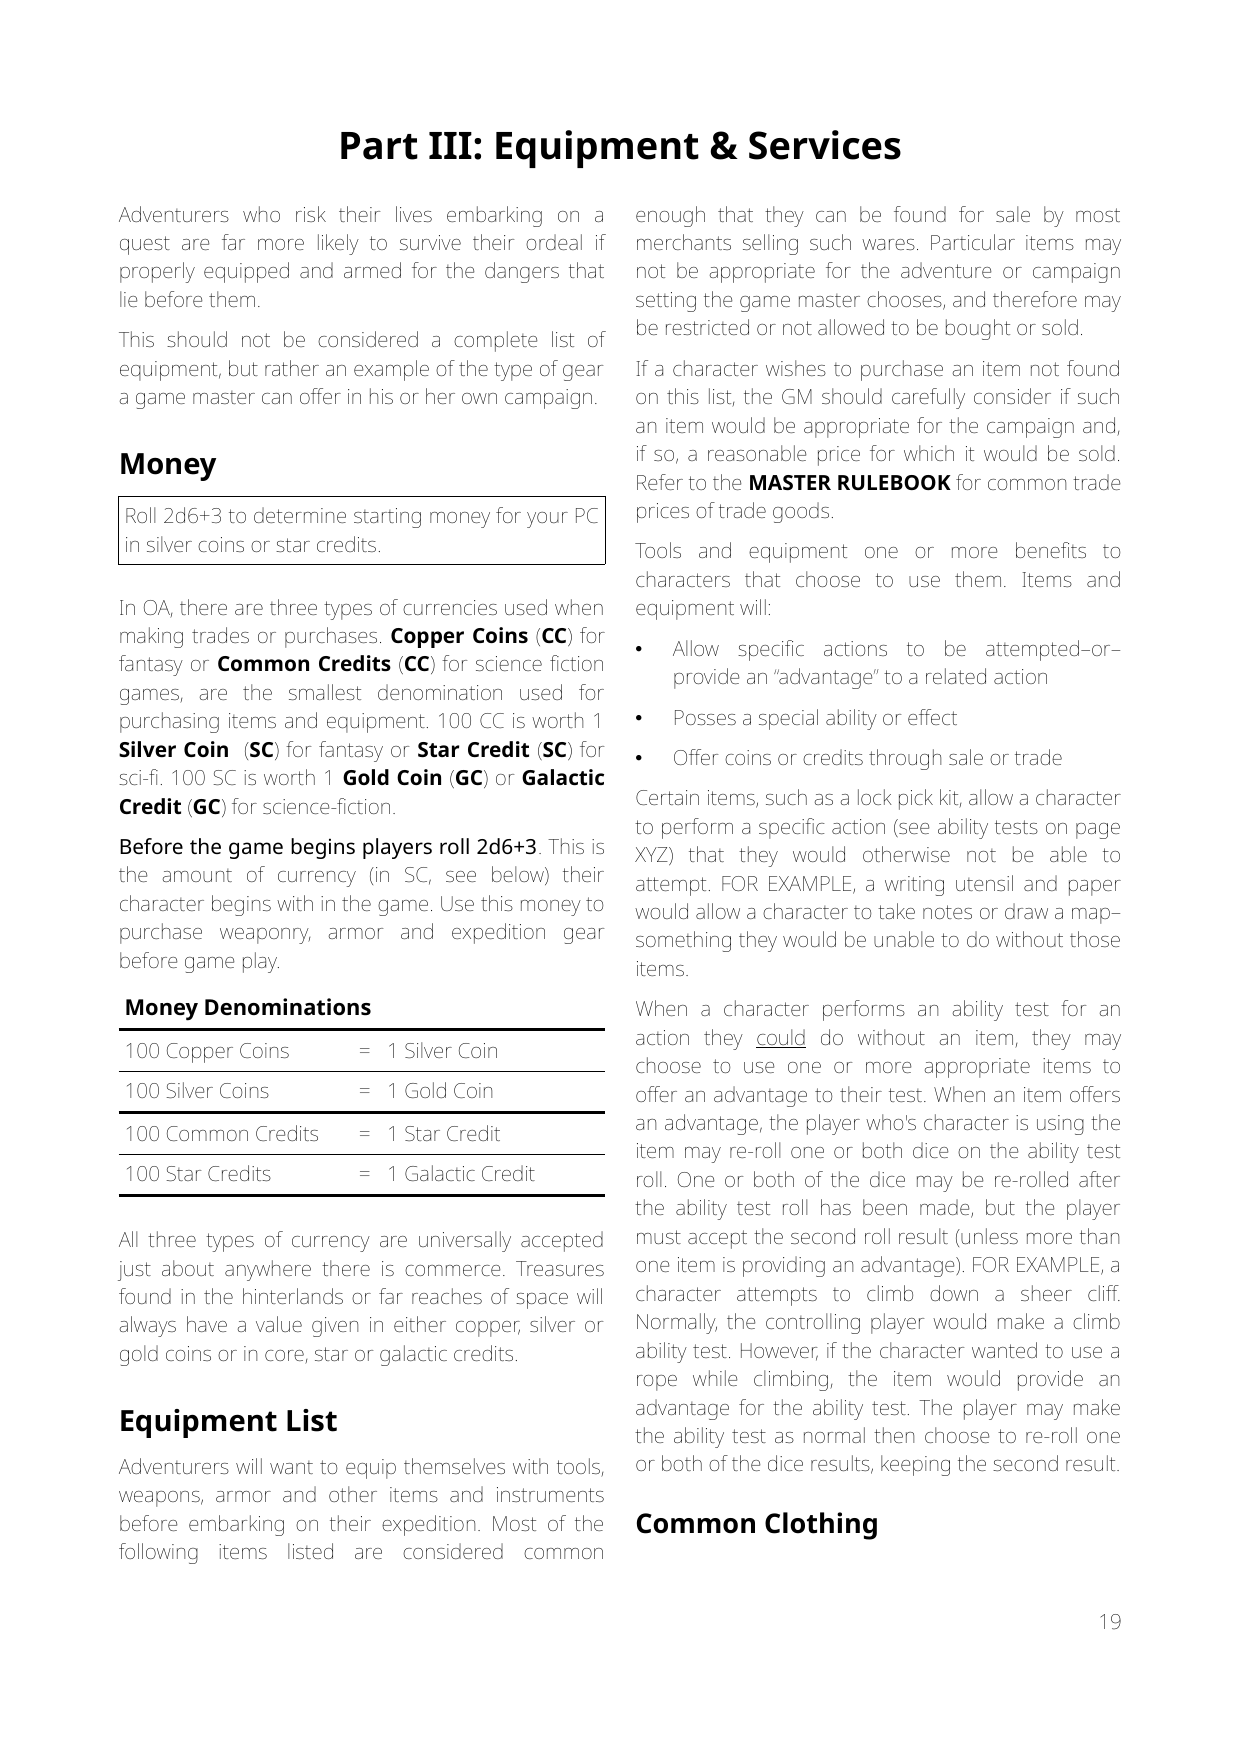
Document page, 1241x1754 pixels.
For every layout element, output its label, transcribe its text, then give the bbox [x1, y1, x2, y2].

table_cell = [353, 1155, 381, 1194]
table_cell 1 Galactic Credit [381, 1155, 604, 1194]
text enough that they can be found for sale by most merchants selling such wares. Particular items may not be appropriate for the adventure or campaign setting the game master chooses, and therefore may be restricted or not allowed to be bought or sold. [635, 200, 1122, 342]
list Allow specific actions to be attempted–or–provide an “advantage” to a related action [635, 634, 1122, 691]
text Equipment List [118, 1400, 605, 1440]
table_cell 100 Copper Coins [119, 1031, 353, 1071]
table_cell = [353, 1072, 381, 1111]
list Offer coins or credits through sale or trade [635, 743, 1122, 771]
text Common Clothing [635, 1505, 1122, 1542]
text Certain items, such as a lock pick kit, allow a character to perform a specific action (see ability tests on page XYZ) that they would otherwise not be able to attempt. FOR EXAMPLE, a writing utensil and paper would allow a character to take notes or draw a map–something they would be unable to do without those items. [635, 783, 1122, 982]
table_cell 1 Star Credit [381, 1114, 604, 1154]
text When a character performs an ability test for an action they could do without an item, they may choose to use one or more appropriate items to offer an advantage to their test. When an item offers an advantage, the player who's character is using the item may re-roll one or both dice on the ability test roll. One or both of the dice may be re-rolled after the ability test roll has been made, but the player must accept the second roll result (unless more than one item is providing an advantage). FOR EXAMPLE, a character attempts to climb down a sheer cliff. Normally, the controlling player would make a climb ability test. However, if the character wanted to use a rope while climbing, the item would provide an advantage for the ability test. The player may make the ability test as normal then choose to re-roll one or both of the dice results, keeping the second result. [635, 994, 1122, 1478]
text If a character wishes to purchase an item not found on this list, the GM should carefully consider if such an item would be appropriate for the campaign and, if so, a reasonable price for which it would be sold. Refer to the MASTER RULEBOOK for common trade prices of trade goods. [635, 354, 1122, 524]
subtitle Money [118, 443, 605, 483]
text All three types of currency are universally accepted just about anywhere there is commerce. Treasures found in the hinterlands or far reaches of space will always have a value given in either copper, silver or gold coins or in core, star or galactic credits. [118, 1197, 605, 1367]
list Posses a special ability or effect [635, 703, 1122, 731]
text Before the game begins players roll 2d6+3. This is the amount of currency (in SC, see below) their character begins with in the game. Use this money to purchase weaponry, armor and expedition gear before game play. [118, 832, 605, 974]
table_cell 1 Silver Coin [381, 1031, 604, 1071]
text This should not be considered a complete list of equipment, but rather an example of the type of gear a game master can offer in his or her own campaign. [118, 325, 605, 411]
table_cell 100 Common Credits [119, 1114, 353, 1154]
text Adventurers will want to equip themselves with tools, weapons, armor and other items and instruments before embarking on their expedition. Most of the following items listed are considered common [118, 1452, 605, 1566]
text Tools and equipment one or more benefits to characters that choose to use them. Items and equipment will: [635, 536, 1122, 622]
table_cell 100 Silver Coins [119, 1072, 353, 1111]
table_cell = [353, 1031, 381, 1071]
table_cell = [353, 1114, 381, 1154]
text Adventurers who risk their lives embarking on a quest are far more likely to survive their ordeal if properly equipped and armed for the dangers that lie before them. [118, 200, 605, 313]
table_header Money Denominations [119, 986, 604, 1028]
table_header Roll 2d6+3 to determine starting money for your PC in silver coins or star credits. [119, 497, 605, 564]
text In OA, there are three types of currencies used when making trades or purchases. Copper Coins (CC) for fantasy or Common Credits (CC) for science fiction games, are the smallest denomination used for purchasing items and equipment. 100 CC is worth 1 Silver Coin (SC) for fantasy or Star Credit (SC) for sci-fi. 100 SC is worth 1 Gold Coin (GC) or Galactic Credit (GC) for science-fiction. [118, 565, 605, 820]
table_cell 100 Star Credits [119, 1155, 353, 1194]
table_cell 1 Gold Coin [381, 1072, 604, 1111]
